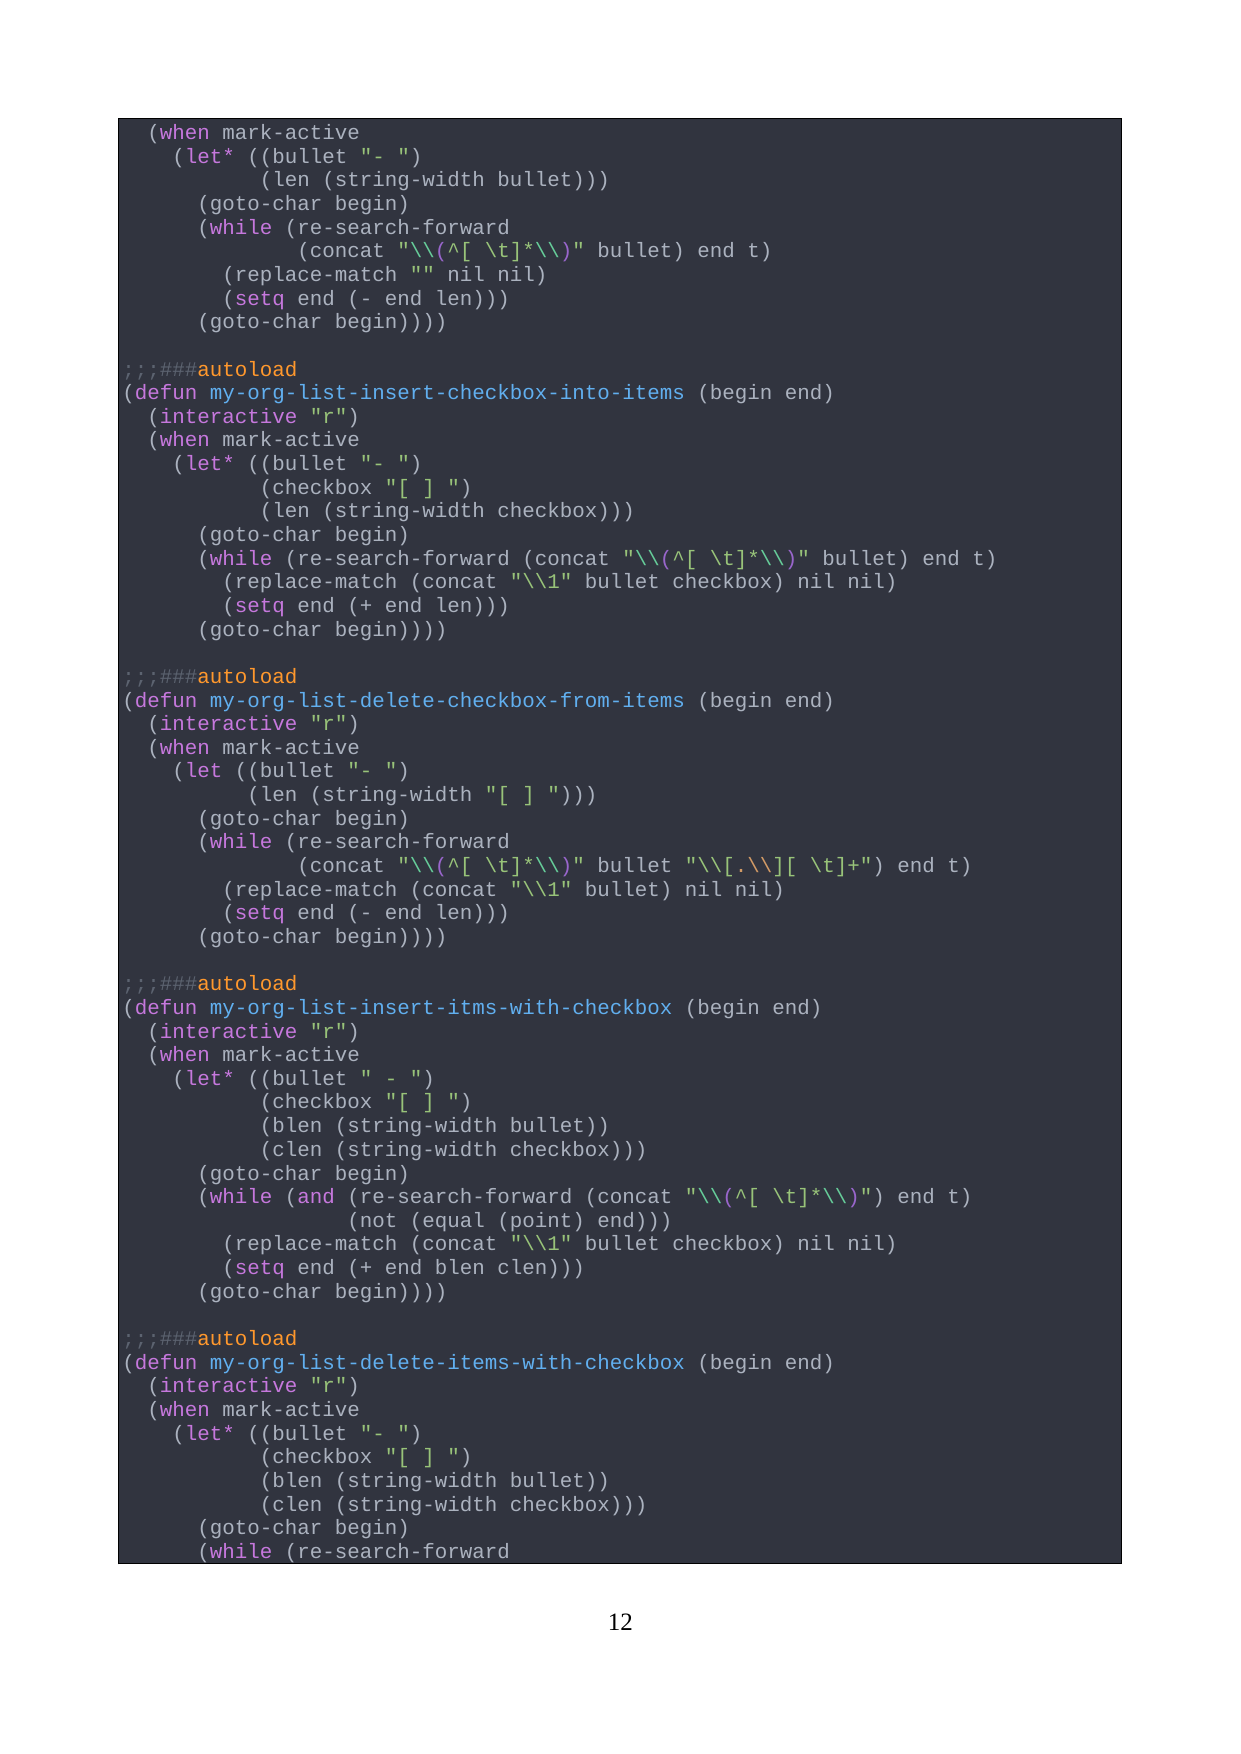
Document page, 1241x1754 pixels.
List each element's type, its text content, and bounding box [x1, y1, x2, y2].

text (len (string-width checkbox))) [119, 496, 1121, 520]
text (while (re-search-forward (concat "\\(^[ \t]*\\)" bullet) end t) [119, 544, 1121, 567]
text (clen (string-width checkbox))) [119, 1489, 1121, 1513]
text (setq end (+ end blen clen))) [119, 1253, 1121, 1277]
text (when mark-active [119, 119, 1121, 142]
text (let ((bullet "- ") [119, 757, 1121, 780]
text (while (re-search-forward [119, 213, 1121, 236]
text (setq end (- end len))) [119, 898, 1121, 922]
text (defun my-org-list-insert-checkbox-into-items (begin end) [119, 378, 1121, 402]
text (clen (string-width checkbox))) [119, 1135, 1121, 1158]
text (not (equal (point) end))) [119, 1206, 1121, 1229]
text (interactive "r") [119, 1017, 1121, 1040]
text (replace-match (concat "\\1" bullet checkbox) nil nil) [119, 1229, 1121, 1253]
text (let* ((bullet "- ") [119, 142, 1121, 165]
text (checkbox "[ ] ") [119, 1088, 1121, 1111]
text ;;;###autoload [119, 1324, 1121, 1348]
text (defun my-org-list-insert-itms-with-checkbox (begin end) [119, 993, 1121, 1017]
text (len (string-width bullet))) [119, 165, 1121, 189]
text (while (and (re-search-forward (concat "\\(^[ \t]*\\)") end t) [119, 1182, 1121, 1206]
text (goto-char begin)))) [119, 307, 1121, 331]
text (interactive "r") [119, 402, 1121, 426]
text (replace-match "" nil nil) [119, 260, 1121, 284]
text (setq end (+ end len))) [119, 591, 1121, 615]
text (blen (string-width bullet)) [119, 1466, 1121, 1489]
text (replace-match (concat "\\1" bullet checkbox) nil nil) [119, 567, 1121, 591]
text (concat "\\(^[ \t]*\\)" bullet "\\[.\\][ \t]+") end t) [119, 851, 1121, 875]
text (let* ((bullet "- ") [119, 449, 1121, 473]
text (while (re-search-forward [119, 1537, 1121, 1563]
text (goto-char begin) [119, 520, 1121, 544]
text (when mark-active [119, 1040, 1121, 1064]
text ;;;###autoload [119, 354, 1121, 378]
text (let* ((bullet " - ") [119, 1064, 1121, 1088]
text (setq end (- end len))) [119, 284, 1121, 307]
text (let* ((bullet "- ") [119, 1419, 1121, 1442]
text ;;;###autoload [119, 969, 1121, 993]
text (blen (string-width bullet)) [119, 1111, 1121, 1135]
text (goto-char begin)))) [119, 1277, 1121, 1300]
text (goto-char begin)))) [119, 922, 1121, 946]
text (interactive "r") [119, 1371, 1121, 1395]
text (defun my-org-list-delete-items-with-checkbox (begin end) [119, 1348, 1121, 1371]
text (while (re-search-forward [119, 827, 1121, 851]
text (when mark-active [119, 426, 1121, 449]
text (len (string-width "[ ] "))) [119, 780, 1121, 804]
text (replace-match (concat "\\1" bullet) nil nil) [119, 875, 1121, 898]
text (defun my-org-list-delete-checkbox-from-items (begin end) [119, 686, 1121, 709]
text (goto-char begin) [119, 1158, 1121, 1182]
text (concat "\\(^[ \t]*\\)" bullet) end t) [119, 236, 1121, 260]
text ;;;###autoload [119, 662, 1121, 686]
text (interactive "r") [119, 709, 1121, 733]
text (goto-char begin) [119, 1513, 1121, 1537]
text (checkbox "[ ] ") [119, 473, 1121, 496]
text (when mark-active [119, 1395, 1121, 1419]
text (when mark-active [119, 733, 1121, 757]
text (goto-char begin) [119, 189, 1121, 213]
text (goto-char begin) [119, 804, 1121, 827]
text (goto-char begin)))) [119, 615, 1121, 638]
text (checkbox "[ ] ") [119, 1442, 1121, 1466]
